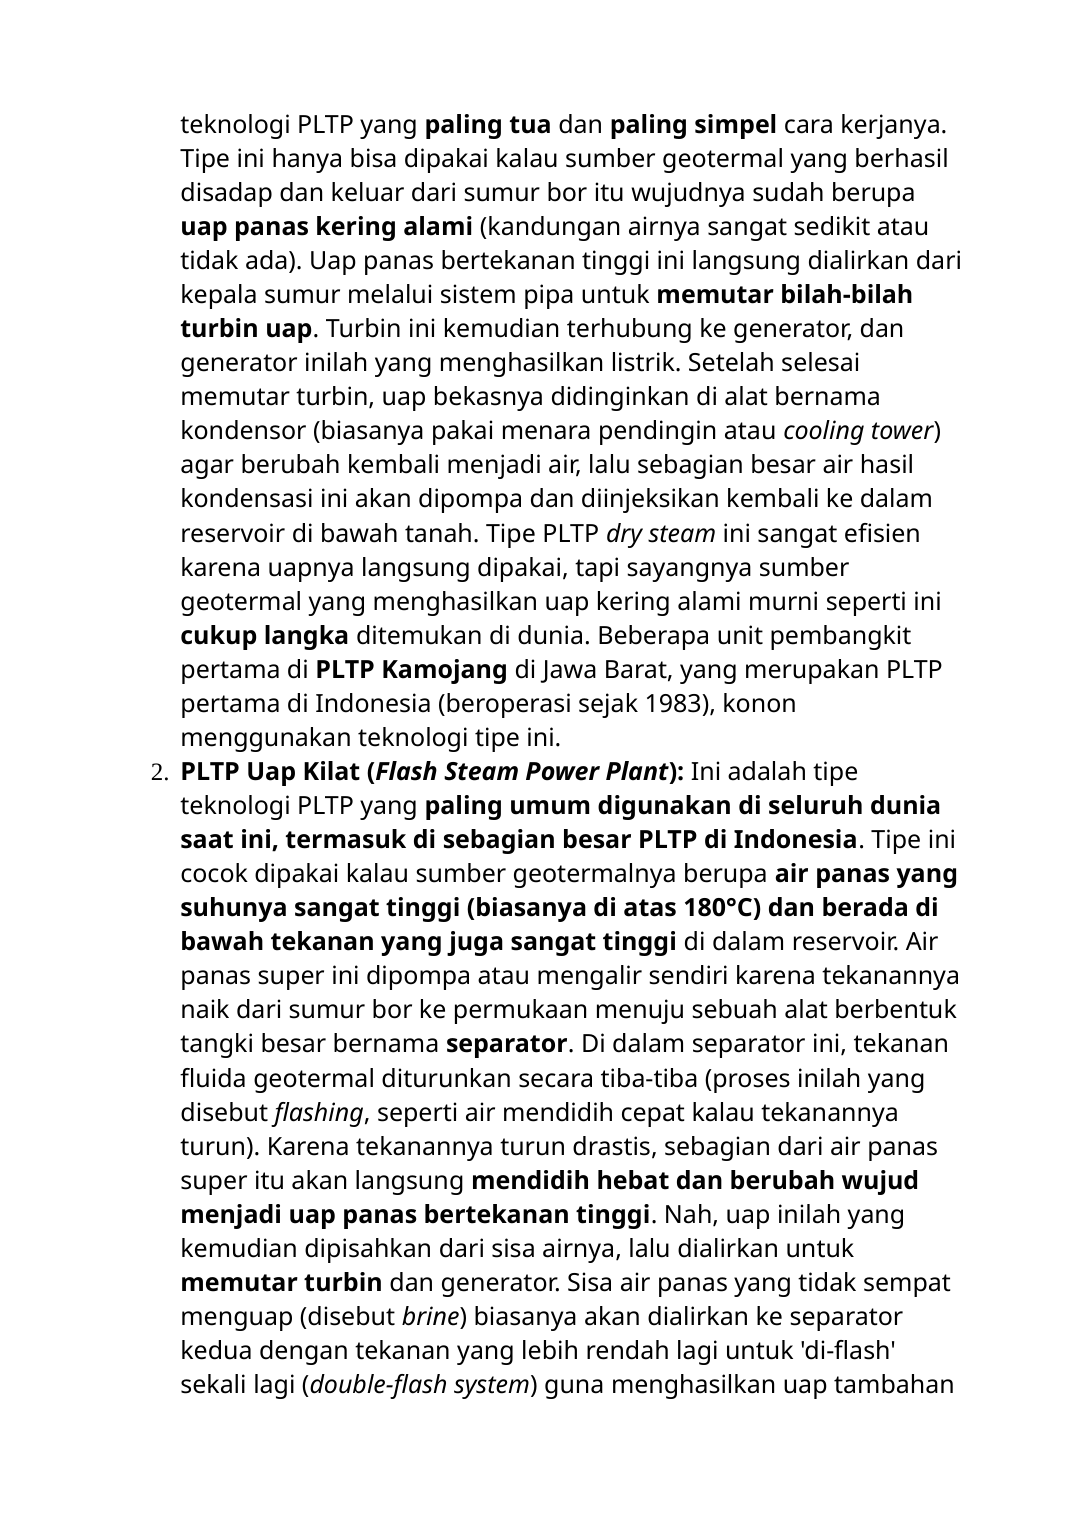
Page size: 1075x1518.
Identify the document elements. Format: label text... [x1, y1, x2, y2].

list PLTP Uap Kilat (Flash Steam Power Plant): Ini adalah tipe teknologi PLTP yang paling umum digunakan di seluruh dunia saat ini, termasuk di sebagian besar PLTP di Indonesia. Tipe ini cocok dipakai kalau sumber geotermalnya berupa air panas yang suhunya sangat tinggi (biasanya di atas 180°C) dan berada di bawah tekanan yang juga sangat tinggi di dalam reservoir. Air panas super ini dipompa atau mengalir sendiri karena tekanannya naik dari sumur bor ke permukaan menuju sebuah alat berbentuk tangki besar bernama separator. Di dalam separator ini, tekanan fluida geotermal diturunkan secara tiba-tiba (proses inilah yang disebut flashing, seperti air mendidih cepat kalau tekanannya turun). Karena tekanannya turun drastis, sebagian dari air panas super itu akan langsung mendidih hebat dan berubah wujud menjadi uap panas bertekanan tinggi. Nah, uap inilah yang kemudian dipisahkan dari sisa airnya, lalu dialirkan untuk memutar turbin dan generator. Sisa air panas yang tidak sempat menguap (disebut brine) biasanya akan dialirkan ke separator kedua dengan tekanan yang lebih rendah lagi untuk 'di-flash' sekali lagi (double-flash system) guna menghasilkan uap tambahan [151, 754, 968, 1401]
list teknologi PLTP yang paling tua dan paling simpel cara kerjanya. Tipe ini hanya bisa dipakai kalau sumber geotermal yang berhasil disadap dan keluar dari sumur bor itu wujudnya sudah berupa uap panas kering alami (kandungan airnya sangat sedikit atau tidak ada). Uap panas bertekanan tinggi ini langsung dialirkan dari kepala sumur melalui sistem pipa untuk memutar bilah-bilah turbin uap. Turbin ini kemudian terhubung ke generator, dan generator inilah yang menghasilkan listrik. Setelah selesai memutar turbin, uap bekasnya didinginkan di alat bernama kondensor (biasanya pakai menara pendingin atau cooling tower) agar berubah kembali menjadi air, lalu sebagian besar air hasil kondensasi ini akan dipompa dan diinjeksikan kembali ke dalam reservoir di bawah tanah. Tipe PLTP dry steam ini sangat efisien karena uapnya langsung dipakai, tapi sayangnya sumber geotermal yang menghasilkan uap kering alami murni seperti ini cukup langka ditemukan di dunia. Beberapa unit pembangkit pertama di PLTP Kamojang di Jawa Barat, yang merupakan PLTP pertama di Indonesia (beroperasi sejak 1983), konon menggunakan teknologi tipe ini. [151, 106, 968, 754]
